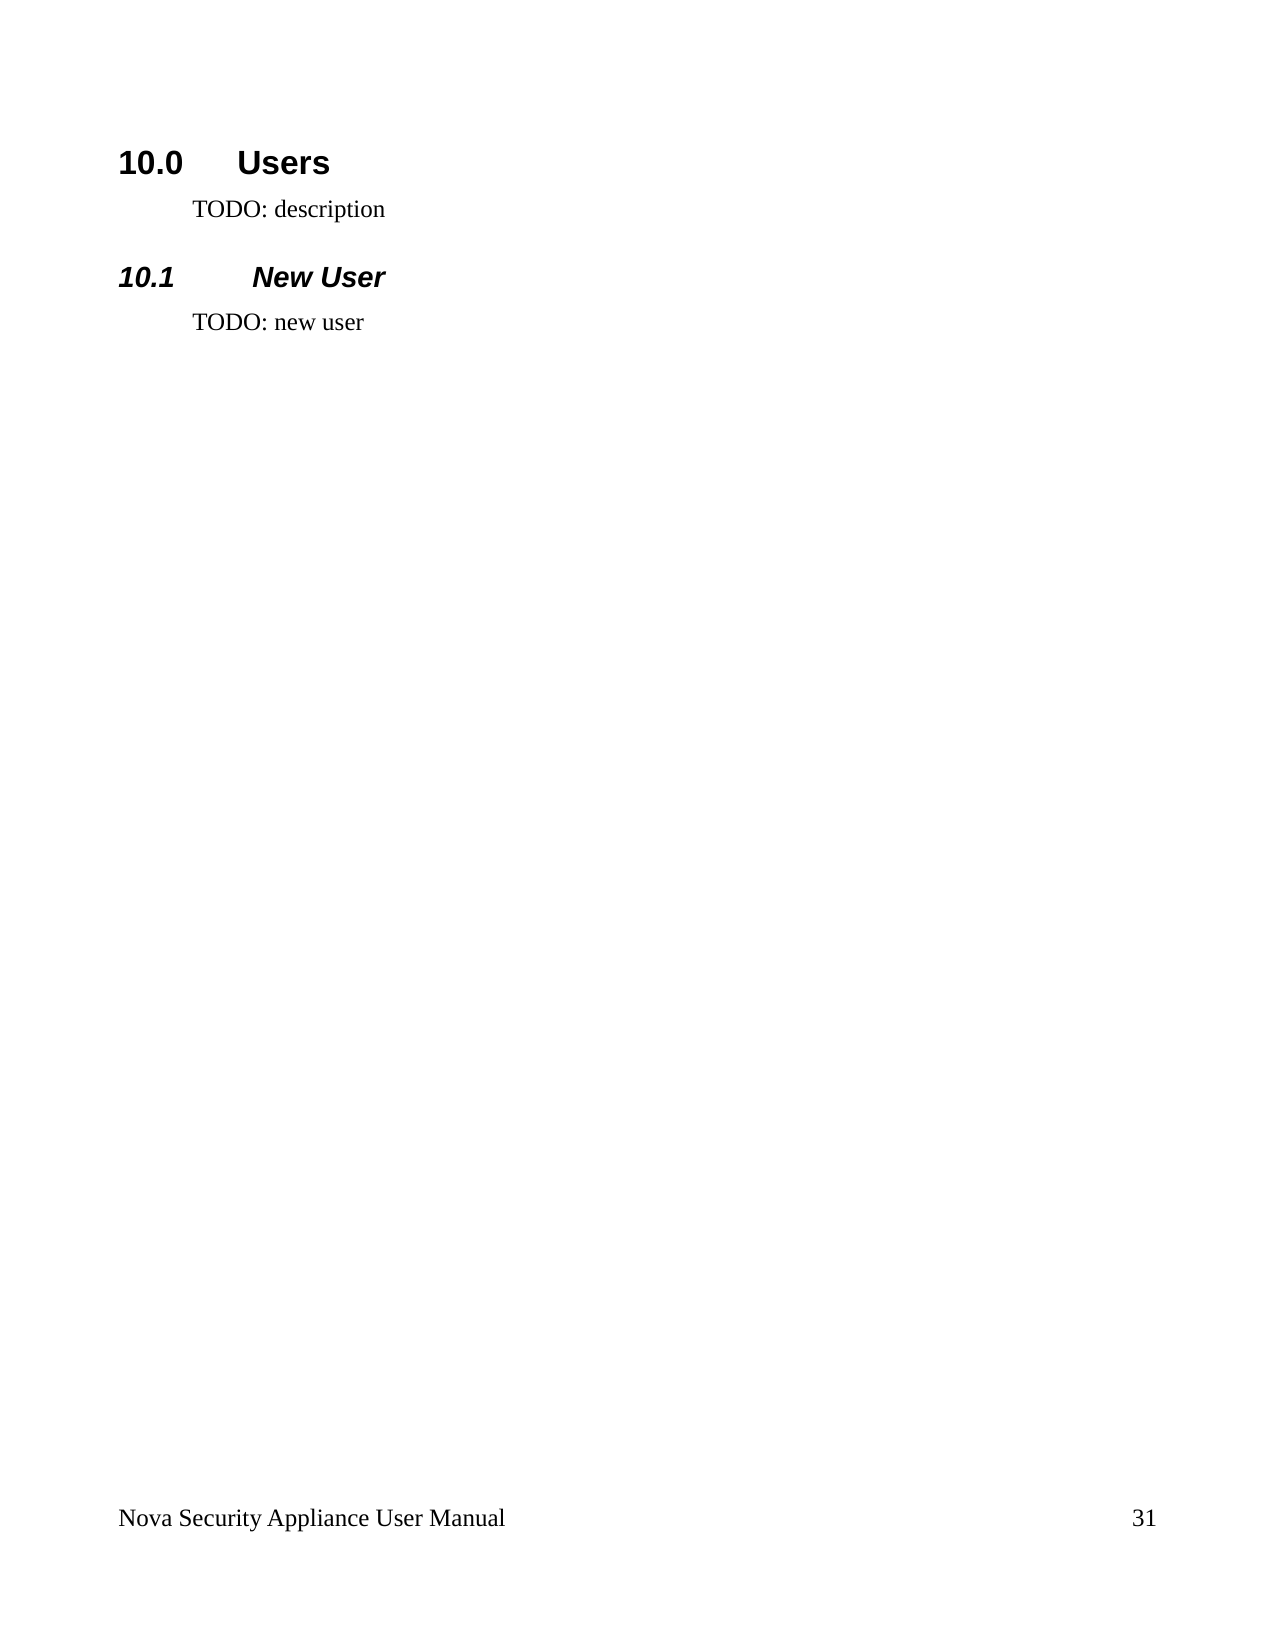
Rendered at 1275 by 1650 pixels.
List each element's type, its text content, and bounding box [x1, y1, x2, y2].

text TODO: description [118, 194, 1157, 223]
subtitle Users [118, 143, 1157, 182]
subtitle New User [118, 261, 1157, 294]
text TODO: new user [118, 307, 1157, 335]
